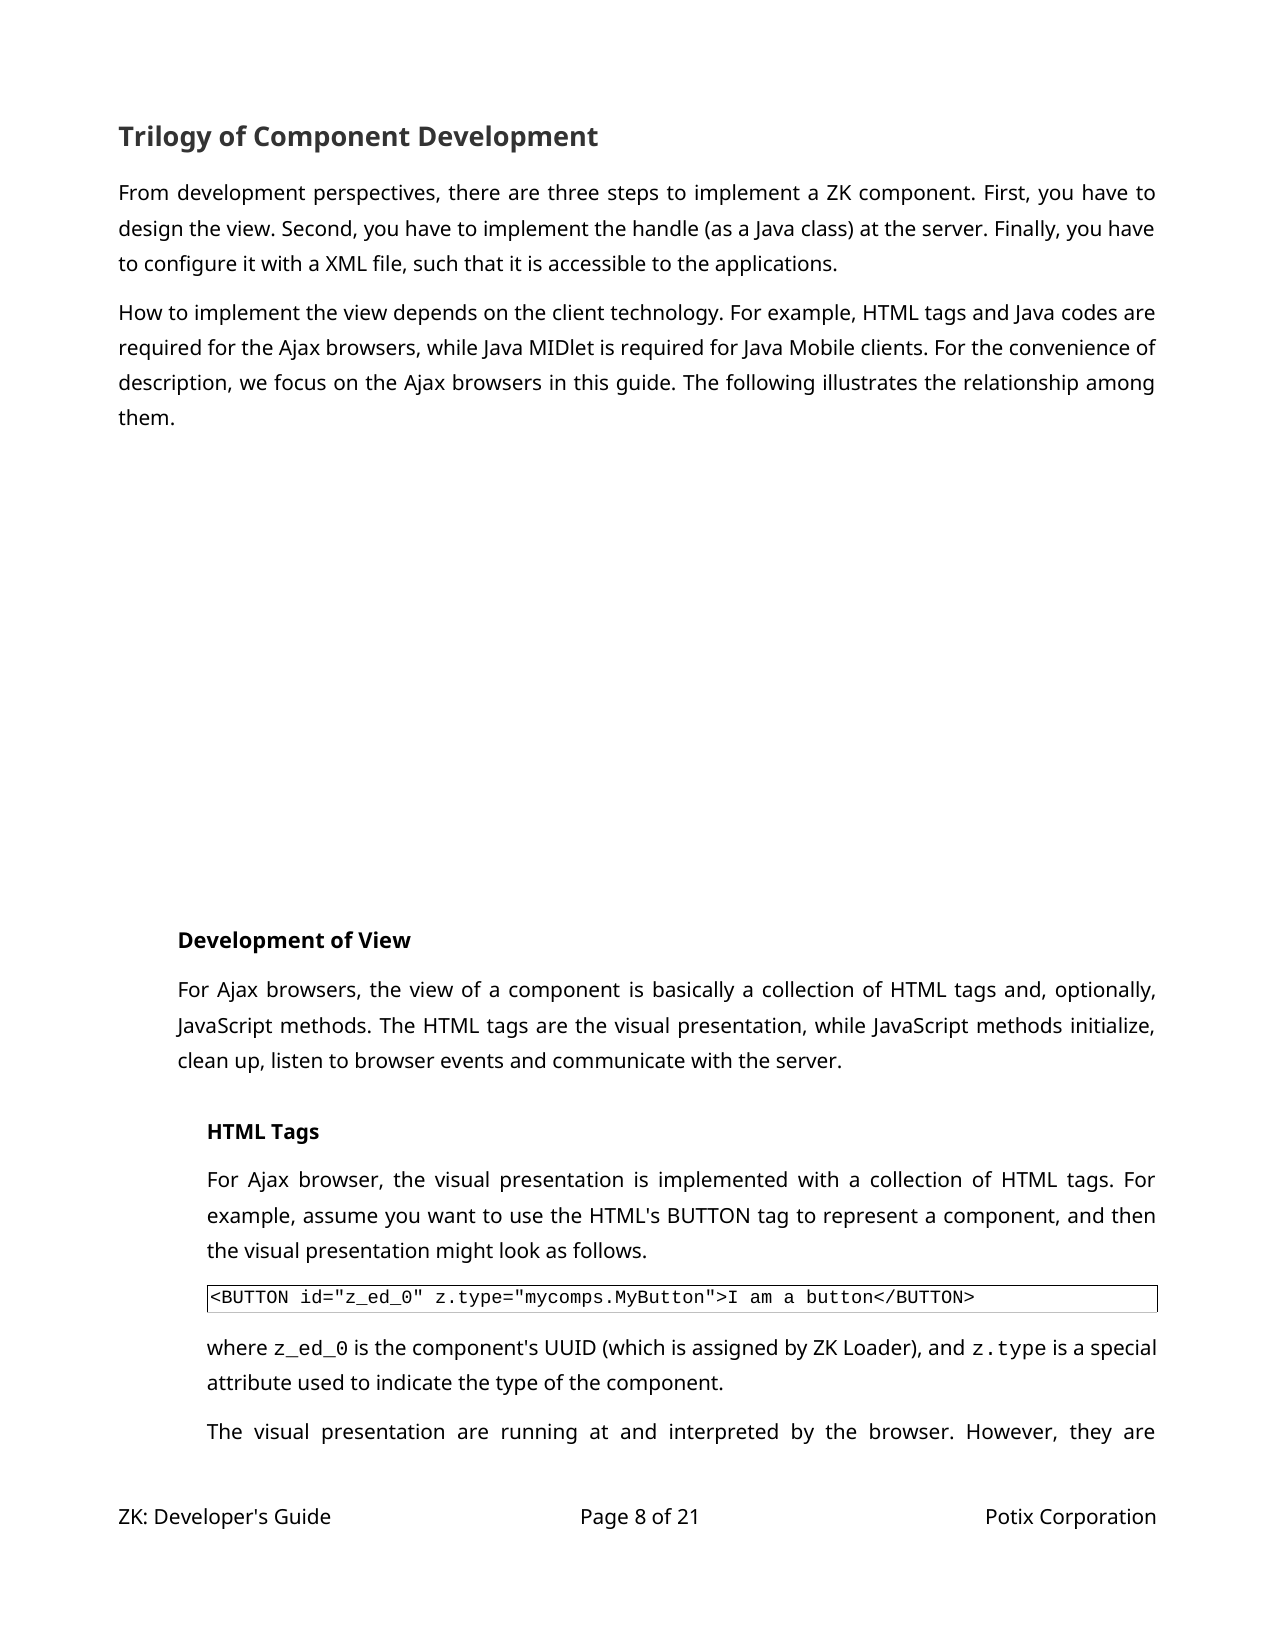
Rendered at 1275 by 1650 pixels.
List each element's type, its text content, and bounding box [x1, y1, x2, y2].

subtitle HTML Tags [207, 1117, 1157, 1145]
text How to implement the view depends on the client technology. For example, HTML tags and Java codes are required for the Ajax browsers, while Java MIDlet is required for Java Mobile clients. For the convenience of description, we focus on the Ajax browsers in this guide. The following illustrates the relationship among them. [118, 298, 1157, 432]
text From development perspectives, there are three steps to implement a ZK component. First, you have to design the view. Second, you have to implement the handle (as a Java class) at the server. Finally, you have to configure it with a XML file, such that it is accessible to the applications. [118, 178, 1157, 277]
subtitle Development of View [177, 474, 1157, 955]
text where z_ed_0 is the component's UUID (which is assigned by ZK Loader), and z.type is a special attribute used to indicate the type of the component. [207, 1333, 1157, 1397]
text For Ajax browsers, the view of a component is basically a collection of HTML tags and, optionally, JavaScript methods. The HTML tags are the visual presentation, while JavaScript methods initialize, clean up, listen to browser events and communicate with the server. [177, 976, 1157, 1074]
text <BUTTON id="z_ed_0" z.type="mycomps.MyButton">I am a button</BUTTON> [208, 1286, 1157, 1312]
text For Ajax browser, the visual presentation is implemented with a collection of HTML tags. For example, assume you want to use the HTML's BUTTON tag to represent a component, and then the visual presentation might look as follows. [207, 1166, 1157, 1264]
subtitle Trilogy of Component Development [118, 118, 1157, 155]
text The visual presentation are running at and interpreted by the browser. However, they are [207, 1417, 1157, 1445]
